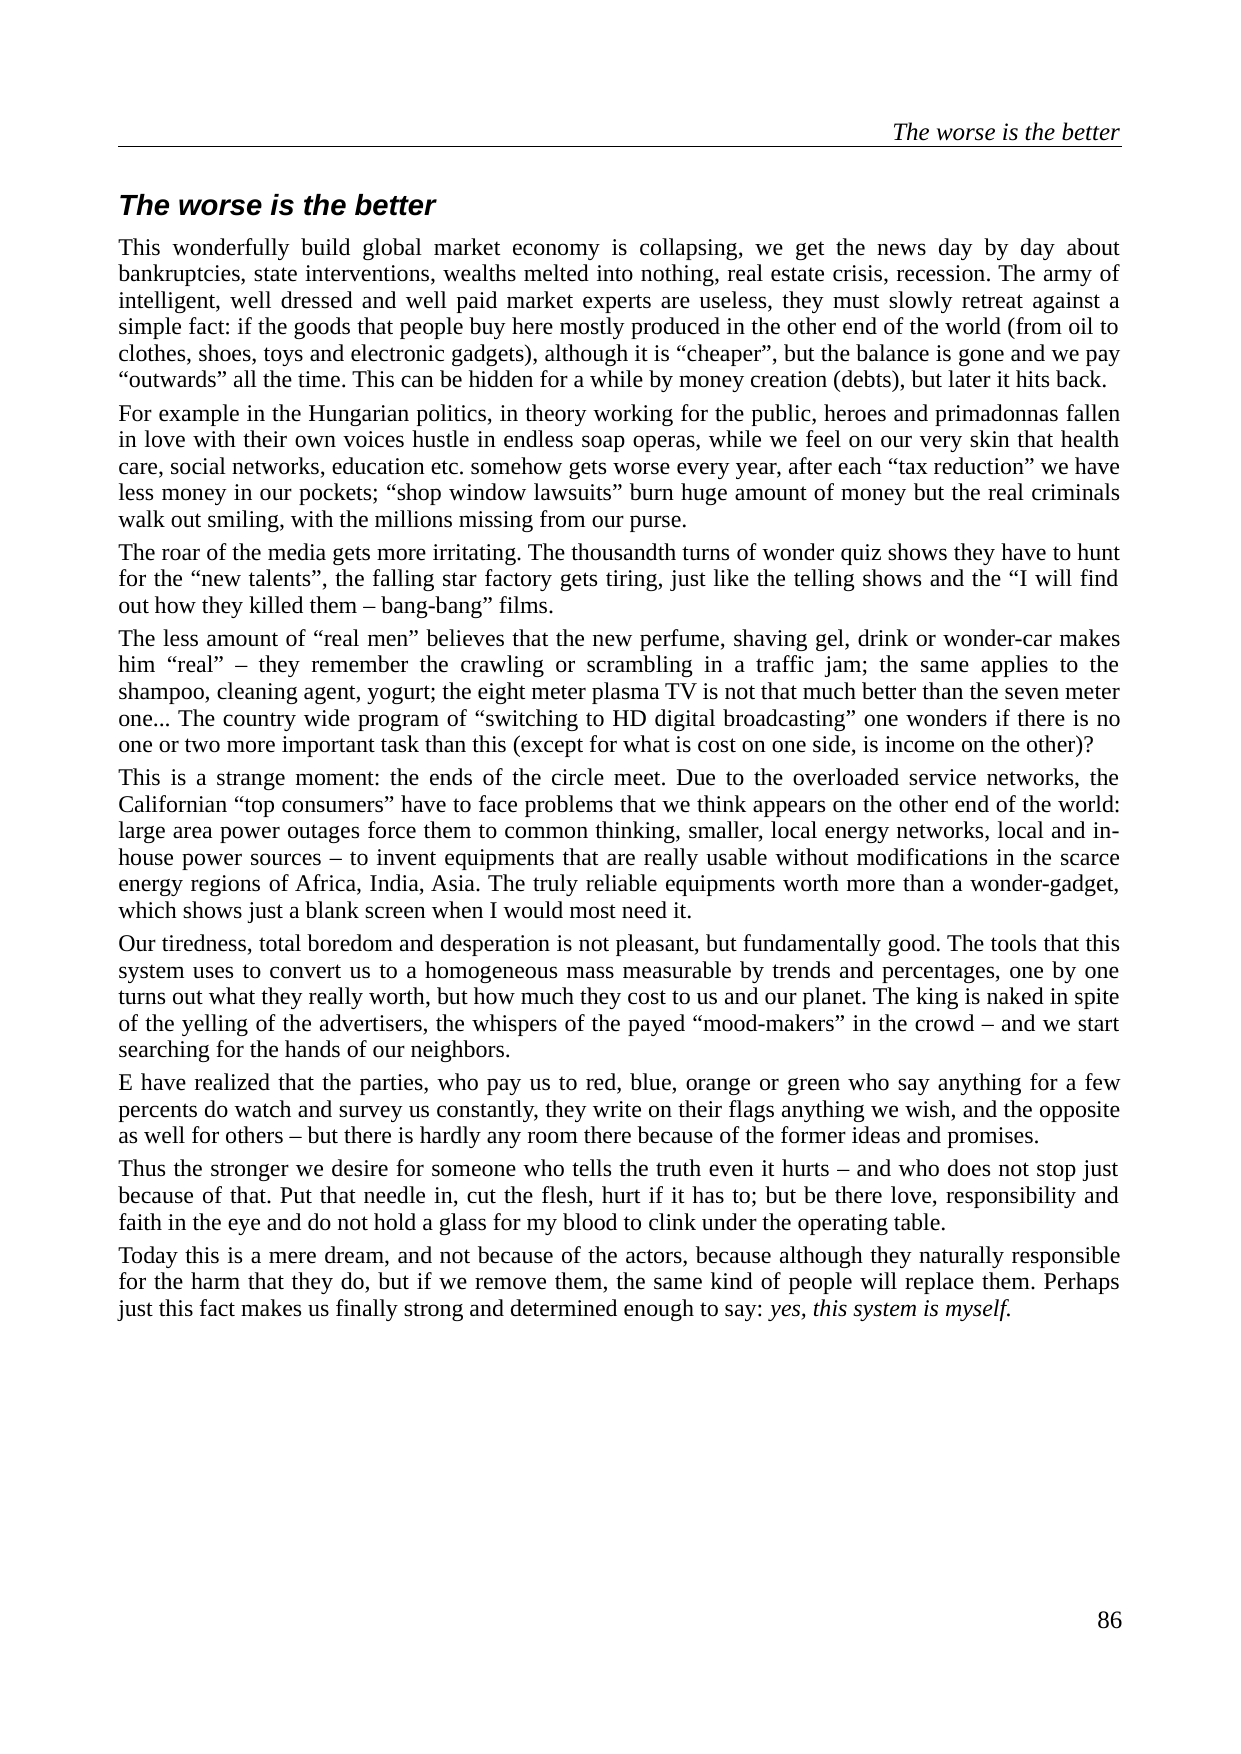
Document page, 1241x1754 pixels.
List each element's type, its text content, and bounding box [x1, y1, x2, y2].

text The roar of the media gets more irritating. The thousandth turns of wonder quiz shows they have to hunt for the “new talents”, the falling star factory gets tiring, just like the telling shows and the “I will find out how they killed them – bang-bang” films. [118, 539, 1122, 618]
text Our tiredness, total boredom and desperation is not pleasant, but fundamentally good. The tools that this system uses to convert us to a homogeneous mass measurable by trends and percentages, one by one turns out what they really worth, but how much they cost to us and our planet. The king is naked in spite of the yelling of the advertisers, the whispers of the payed “mood-makers” in the crowd – and we start searching for the hands of our neighbors. [118, 930, 1122, 1063]
text For example in the Hungarian politics, in theory working for the public, heroes and primadonnas fallen in love with their own voices hustle in endless soap operas, while we feel on our very skin that health care, social networks, education etc. somehow gets worse every year, after each “tax reduction” we have less money in our pockets; “shop window lawsuits” burn huge amount of money but the real criminals walk out smiling, with the millions missing from our purse. [118, 399, 1122, 532]
text Today this is a mere dream, and not because of the actors, because although they naturally responsible for the harm that they do, but if we remove them, the same kind of people will replace them. Perhaps just this fact makes us finally strong and determined enough to say: yes, this system is myself. [118, 1242, 1122, 1321]
text This is a strange moment: the ends of the circle meet. Due to the overloaded service networks, the Californian “top consumers” have to face problems that we think appears on the other end of the world: large area power outages force them to common thinking, smaller, local energy networks, local and in-house power sources – to invent equipments that are really usable without modifications in the scarce energy regions of Africa, India, Asia. The truly reliable equipments worth more than a wonder-gadget, which shows just a blank screen when I would most need it. [118, 764, 1122, 924]
text Thus the stronger we desire for someone who tells the truth even it hurts – and who does not stop just because of that. Put that needle in, cut the flesh, hurt if it has to; but be there love, responsibility and faith in the eye and do not hold a glass for my blood to clink under the operating table. [118, 1156, 1122, 1235]
text The less amount of “real men” believes that the new perfume, shaving gel, drink or wonder-car makes him “real” – they remember the crawling or scrambling in a traffic jam; the same applies to the shampoo, cleaning agent, yogurt; the eight meter plasma TV is not that much better than the seven meter one... The country wide program of “switching to HD digital broadcasting” one wonders if there is no one or two more important task than this (except for what is cost on one side, is income on the other)? [118, 625, 1122, 758]
text This wonderfully build global market economy is collapsing, we get the news day by day about bankruptcies, state interventions, wealths melted into nothing, real estate crisis, recession. The army of intelligent, well dressed and well paid market experts are useless, they must slowly retreat against a simple fact: if the goods that people buy here mostly produced in the other end of the world (from oil to clothes, shoes, toys and electronic gadgets), although it is “cheaper”, but the balance is gone and we pay “outwards” all the time. This can be hidden for a while by money creation (debts), but later it hits back. [118, 234, 1122, 393]
text E have realized that the parties, who pay us to red, blue, orange or green who say anything for a few percents do watch and survey us constantly, they write on their flags anything we wish, and the opposite as well for others – but there is hardly any room there because of the former ideas and promises. [118, 1069, 1122, 1149]
subtitle The worse is the better [118, 189, 1122, 221]
